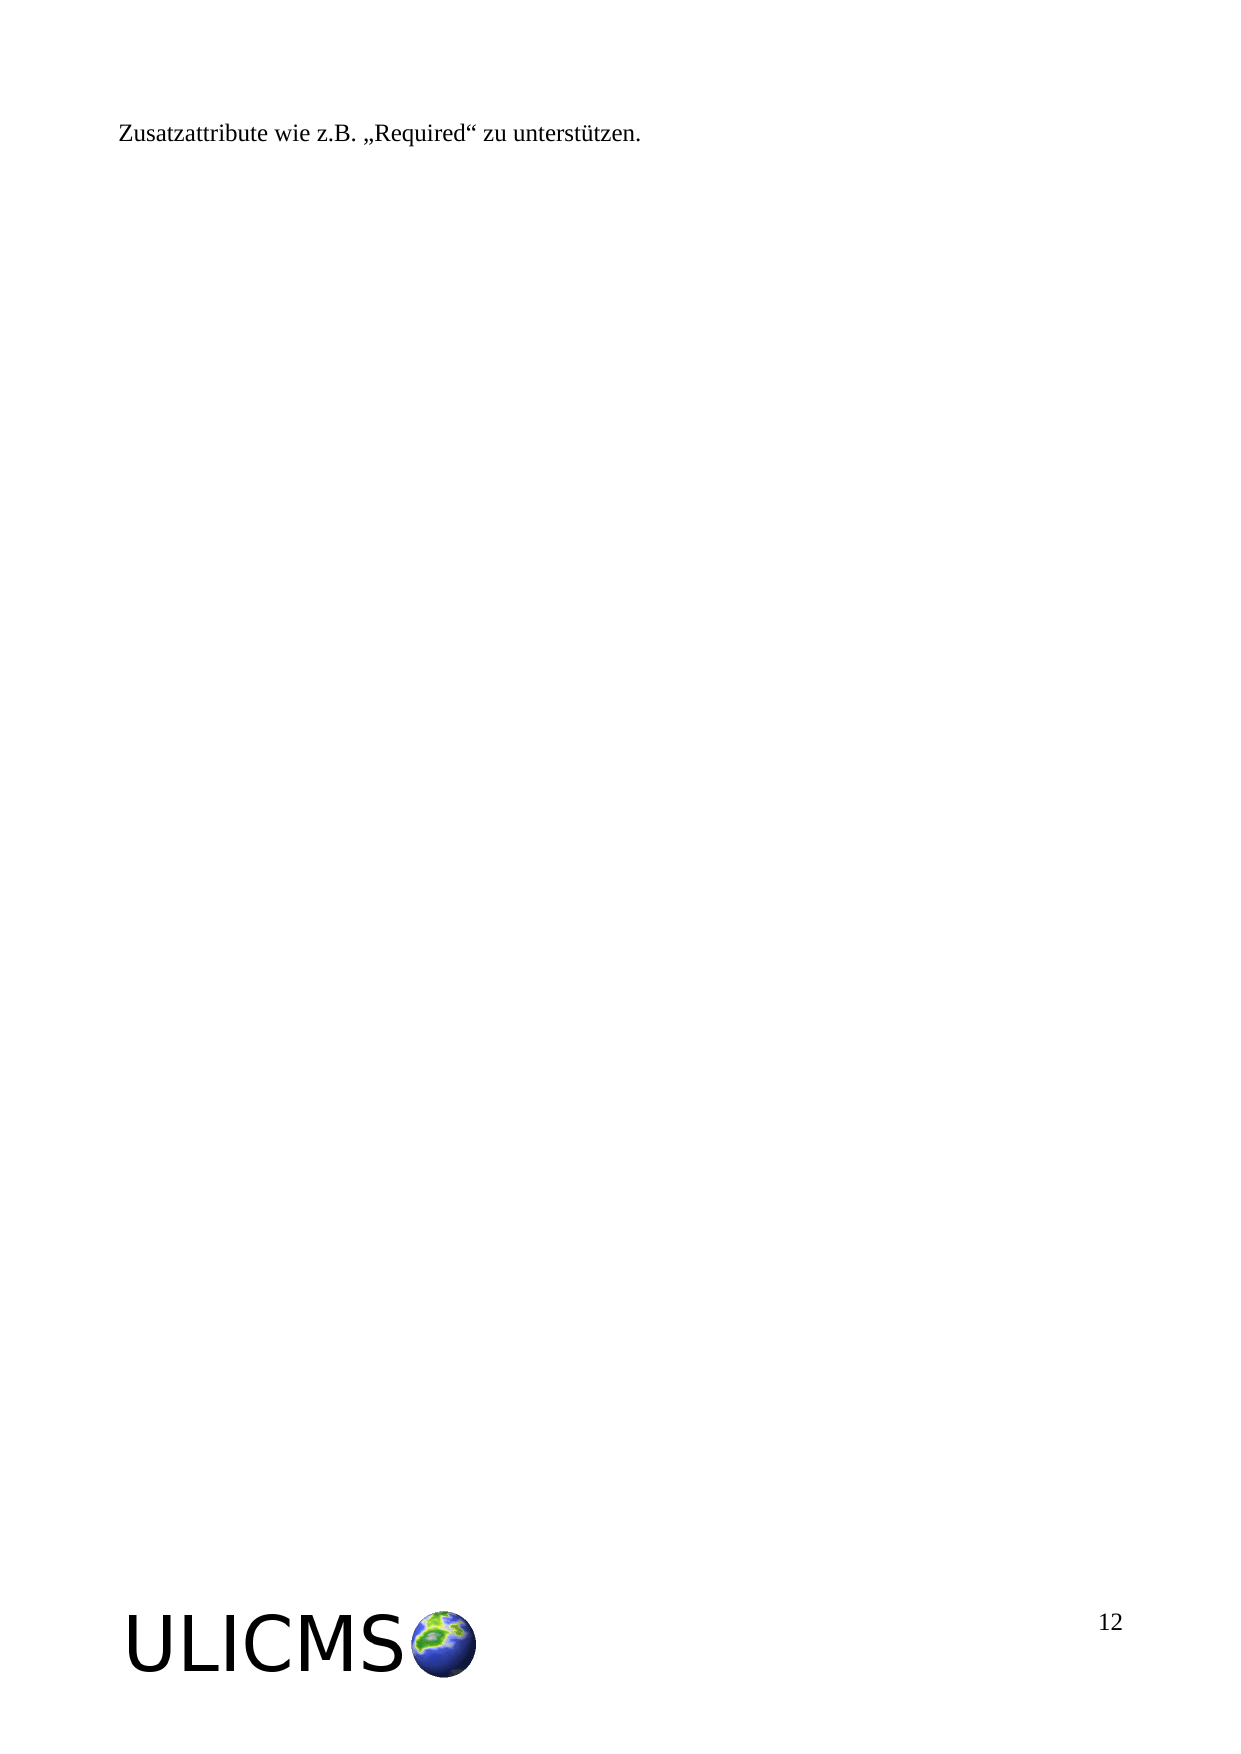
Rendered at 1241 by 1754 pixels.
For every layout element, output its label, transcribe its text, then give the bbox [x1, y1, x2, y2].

picture [118, 1607, 479, 1681]
text Zusatzattribute wie z.B. „Required“ zu unterstützen. [118, 118, 1123, 147]
